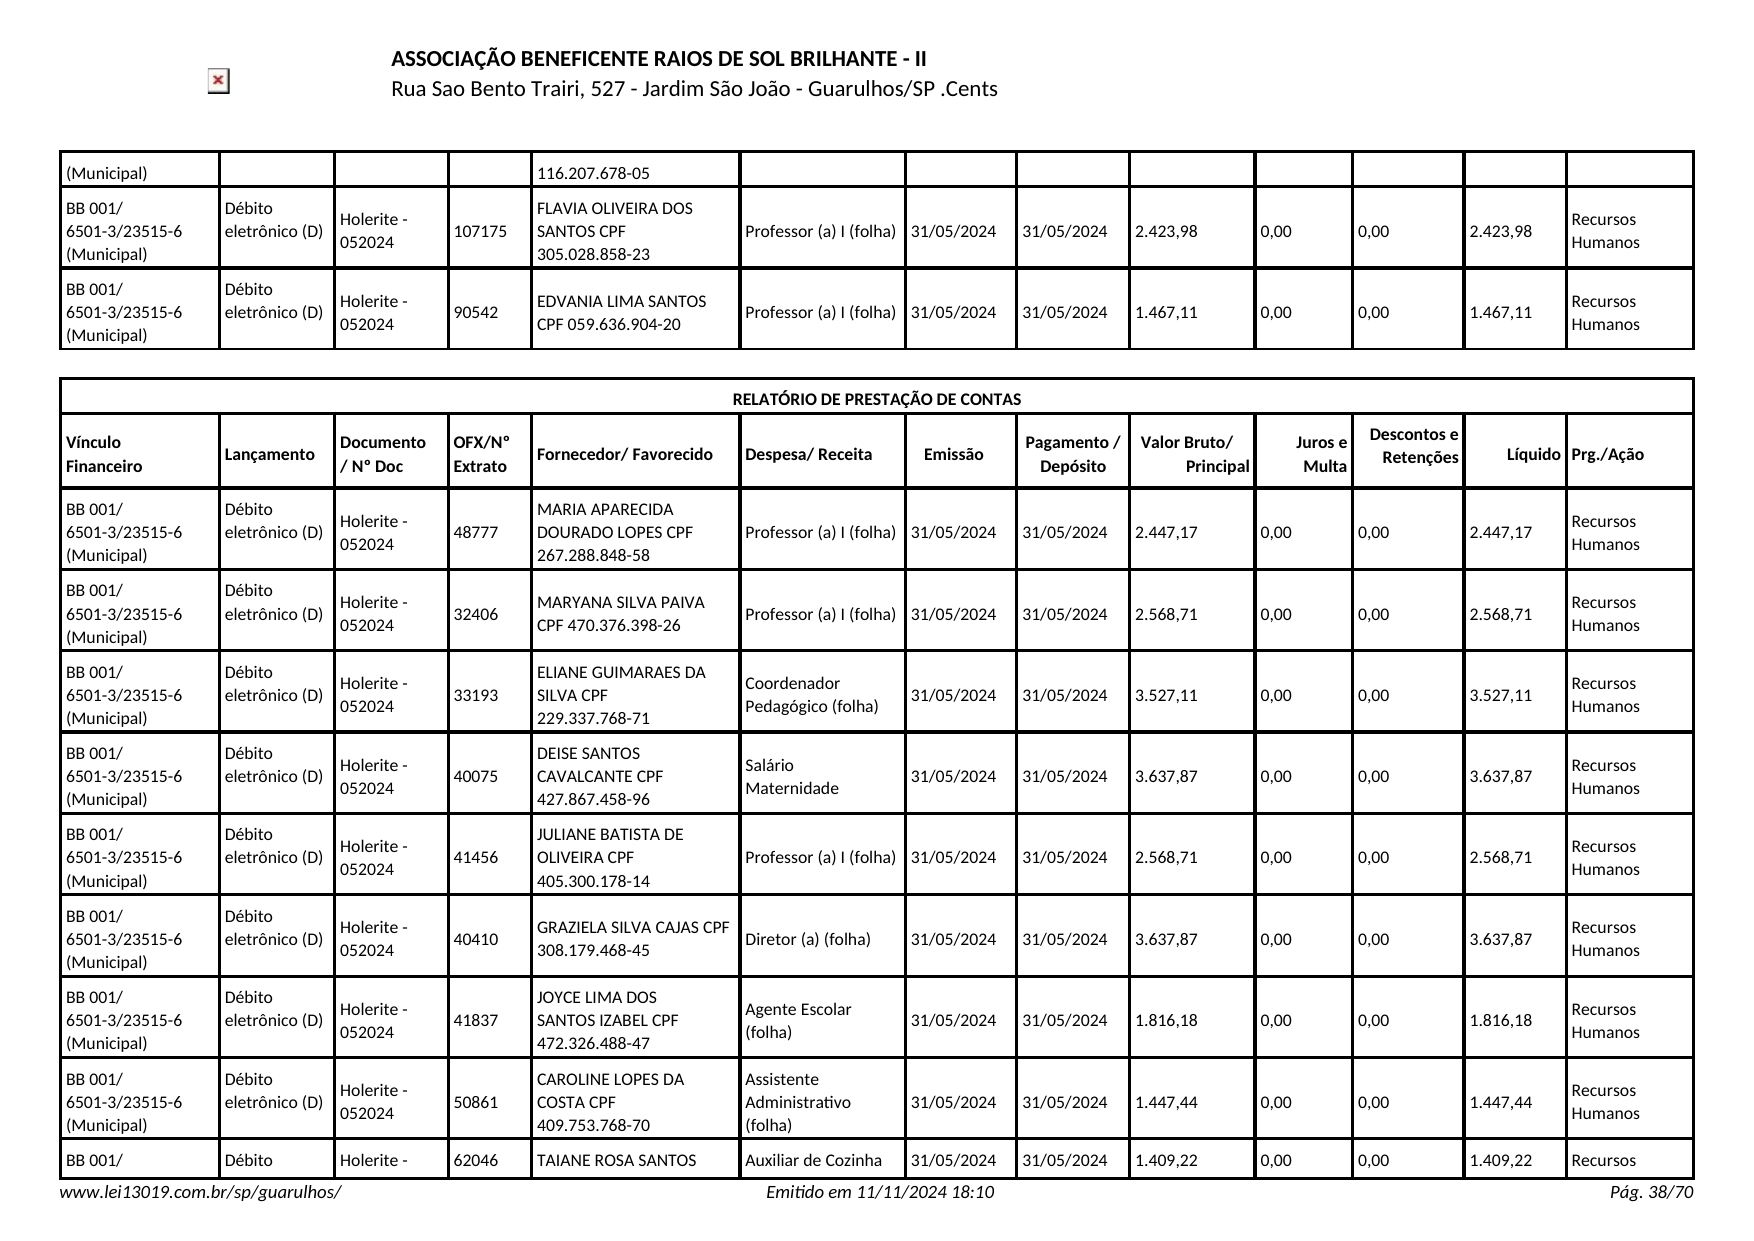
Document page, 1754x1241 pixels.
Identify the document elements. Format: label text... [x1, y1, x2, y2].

table_cell 31/05/2024 [1018, 815, 1128, 893]
table_cell [1466, 153, 1565, 185]
table_cell Holerite - 052024 [336, 896, 447, 974]
table_cell BB 001/ 6501-3/23515-6 (Municipal) [62, 815, 218, 893]
table_cell Holerite - 052024 [336, 490, 447, 568]
table_cell 0,00 [1354, 734, 1462, 812]
table_cell 31/05/2024 [1018, 896, 1128, 974]
table_cell Débito eletrônico (D) [221, 1059, 333, 1137]
table_cell BB 001/ 6501-3/23515-6 (Municipal) [62, 188, 218, 266]
table_cell 0,00 [1354, 490, 1462, 568]
table_cell 0,00 [1257, 188, 1351, 266]
table_cell Débito eletrônico (D) [221, 652, 333, 730]
table_cell MARYANA SILVA PAIVA CPF 470.376.398-26 [533, 571, 738, 649]
table_cell 2.447,17 [1131, 490, 1253, 568]
table_cell 116.207.678-05 [533, 153, 738, 185]
table_cell 2.568,71 [1131, 815, 1253, 893]
table_cell [1568, 153, 1692, 185]
table_cell Débito eletrônico (D) [221, 815, 333, 893]
table_cell 31/05/2024 [1018, 490, 1128, 568]
table_cell Professor (a) I (folha) [742, 188, 904, 266]
table_cell 31/05/2024 [907, 188, 1015, 266]
table_cell Holerite - 052024 [336, 188, 447, 266]
table_cell 0,00 [1257, 896, 1351, 974]
table_cell 1.816,18 [1131, 978, 1253, 1056]
table_cell BB 001/ 6501-3/23515-6 (Municipal) [62, 571, 218, 649]
table_cell 0,00 [1257, 815, 1351, 893]
table_cell 0,00 [1354, 1059, 1462, 1137]
table_cell 31/05/2024 [1018, 571, 1128, 649]
table_cell 31/05/2024 [1018, 188, 1128, 266]
table_cell 32406 [450, 571, 530, 649]
table_cell BB 001/ 6501-3/23515-6 (Municipal) [62, 270, 218, 348]
table_cell DEISE SANTOS CAVALCANTE CPF 427.867.458-96 [533, 734, 738, 812]
table_cell 31/05/2024 [1018, 652, 1128, 730]
table_cell Coordenador Pedagógico (folha) [742, 652, 904, 730]
table_cell CAROLINE LOPES DA COSTA CPF 409.753.768-70 [533, 1059, 738, 1137]
table_cell Documento / Nº Doc [336, 415, 447, 486]
table_cell 2.568,71 [1466, 815, 1565, 893]
table_cell Descontos e Retenções [1354, 415, 1462, 486]
table_cell 41837 [450, 978, 530, 1056]
table_cell Professor (a) I (folha) [742, 571, 904, 649]
table_cell EDVANIA LIMA SANTOS CPF 059.636.904-20 [533, 270, 738, 348]
table_cell 31/05/2024 [1018, 1140, 1128, 1177]
table_cell 0,00 [1354, 188, 1462, 266]
table_cell [1257, 153, 1351, 185]
table_cell 1.409,22 [1131, 1140, 1253, 1177]
table_cell Professor (a) I (folha) [742, 270, 904, 348]
table_cell Emissão [907, 415, 1015, 486]
table_cell Prg./Ação [1568, 415, 1692, 486]
table_cell Valor Bruto/ Principal [1131, 415, 1253, 486]
table_cell Recursos Humanos [1568, 652, 1692, 730]
table_cell Recursos Humanos [1568, 978, 1692, 1056]
table_cell Vínculo Financeiro [62, 415, 218, 486]
table_cell 31/05/2024 [907, 1140, 1015, 1177]
table_cell 31/05/2024 [907, 815, 1015, 893]
table_cell Recursos Humanos [1568, 815, 1692, 893]
table_cell 107175 [450, 188, 530, 266]
table_cell Débito eletrônico (D) [221, 978, 333, 1056]
table_cell Débito eletrônico (D) [221, 188, 333, 266]
table_cell BB 001/ 6501-3/23515-6 (Municipal) [62, 896, 218, 974]
table_cell Holerite [336, 1140, 447, 1177]
table_cell 31/05/2024 [907, 652, 1015, 730]
table_cell [907, 153, 1015, 185]
table_cell [336, 153, 447, 185]
table_cell Holerite - 052024 [336, 270, 447, 348]
table_cell OFX/Nº Extrato [450, 415, 530, 486]
table_cell Recursos Humanos [1568, 571, 1692, 649]
table_cell 40410 [450, 896, 530, 974]
table_cell Pagamento / Depósito [1018, 415, 1128, 486]
table_cell Agente Escolar (folha) [742, 978, 904, 1056]
table_cell 31/05/2024 [1018, 978, 1128, 1056]
table_cell 31/05/2024 [907, 896, 1015, 974]
table_cell Líquido [1466, 415, 1565, 486]
table_cell 33193 [450, 652, 530, 730]
table_cell JULIANE BATISTA DE OLIVEIRA CPF 405.300.178-14 [533, 815, 738, 893]
table_cell Recursos Humanos [1568, 270, 1692, 348]
table_cell [742, 153, 904, 185]
table_cell 0,00 [1354, 815, 1462, 893]
table_cell 0,00 [1257, 652, 1351, 730]
table_cell 1.409,22 [1466, 1140, 1565, 1177]
table_cell Recursos Humanos [1568, 1059, 1692, 1137]
table_cell Fornecedor/ Favorecido [533, 415, 738, 486]
table_cell BB 001/ [62, 1140, 218, 1177]
table_cell JOYCE LIMA DOS SANTOS IZABEL CPF 472.326.488-47 [533, 978, 738, 1056]
table_cell 31/05/2024 [907, 1059, 1015, 1137]
table_cell Recursos Humanos [1568, 490, 1692, 568]
table_cell 31/05/2024 [1018, 1059, 1128, 1137]
table_cell ELIANE GUIMARAES DA SILVA CPF 229.337.768-71 [533, 652, 738, 730]
table_cell Holerite - 052024 [336, 571, 447, 649]
table_cell 2.447,17 [1466, 490, 1565, 568]
table_cell [450, 153, 530, 185]
table_cell Débito eletrônico (D) [221, 270, 333, 348]
table_cell Despesa/ Receita [742, 415, 904, 486]
table_cell Assistente Administrativo (folha) [742, 1059, 904, 1137]
table_cell 41456 [450, 815, 530, 893]
table_cell 2.568,71 [1131, 571, 1253, 649]
table_cell 0,00 [1257, 571, 1351, 649]
table_cell [1018, 153, 1128, 185]
table_cell 0,00 [1257, 270, 1351, 348]
table_cell 0,00 [1257, 978, 1351, 1056]
table_cell 0,00 [1354, 1140, 1462, 1177]
table_cell BB 001/ 6501-3/23515-6 (Municipal) [62, 1059, 218, 1137]
table_cell 1.447,44 [1466, 1059, 1565, 1137]
table_cell 0,00 [1354, 978, 1462, 1056]
table_cell Professor (a) I (folha) [742, 490, 904, 568]
table_cell FLAVIA OLIVEIRA DOS SANTOS CPF 305.028.858-23 [533, 188, 738, 266]
table_cell Holerite - 052024 [336, 652, 447, 730]
table_cell 0,00 [1257, 490, 1351, 568]
table_cell Débito eletrônico (D) [221, 490, 333, 568]
table_cell Recursos Humanos [1568, 734, 1692, 812]
table_cell Débito [221, 1140, 333, 1177]
table_cell 3.527,11 [1466, 652, 1565, 730]
table_cell 3.637,87 [1131, 896, 1253, 974]
table_cell Débito eletrônico (D) [221, 896, 333, 974]
table_cell BB 001/ 6501-3/23515-6 (Municipal) [62, 978, 218, 1056]
table_cell 0,00 [1354, 270, 1462, 348]
table_cell Diretor (a) (folha) [742, 896, 904, 974]
table_cell BB 001/ 6501-3/23515-6 (Municipal) [62, 734, 218, 812]
table_cell Holerite - 052024 [336, 734, 447, 812]
table_cell 3.527,11 [1131, 652, 1253, 730]
table_cell Holerite - 052024 [336, 1059, 447, 1137]
table_cell 62046 [450, 1140, 530, 1177]
table_cell BB 001/ 6501-3/23515-6 (Municipal) [62, 652, 218, 730]
table_cell 2.423,98 [1131, 188, 1253, 266]
table_cell [221, 153, 333, 185]
table_cell 40075 [450, 734, 530, 812]
table_cell Recursos Humanos [1568, 896, 1692, 974]
table_cell 2.423,98 [1466, 188, 1565, 266]
table_cell 90542 [450, 270, 530, 348]
table_cell 31/05/2024 [907, 734, 1015, 812]
table_cell 3.637,87 [1131, 734, 1253, 812]
table_cell Recursos Humanos [1568, 188, 1692, 266]
table_header RELATÓRIO DE PRESTAÇÃO DE CONTAS [62, 380, 1692, 412]
table_cell 31/05/2024 [1018, 734, 1128, 812]
table_cell Salário Maternidade [742, 734, 904, 812]
table_cell 48777 [450, 490, 530, 568]
table_cell 31/05/2024 [907, 978, 1015, 1056]
table_cell Juros e Multa [1257, 415, 1351, 486]
table_cell 0,00 [1257, 734, 1351, 812]
table_cell TAIANE ROSA SANTOS [533, 1140, 738, 1177]
table_cell 0,00 [1257, 1140, 1351, 1177]
table_cell Auxiliar de Cozinha [742, 1140, 904, 1177]
table_cell 2.568,71 [1466, 571, 1565, 649]
table_cell Débito eletrônico (D) [221, 734, 333, 812]
table_cell 1.467,11 [1131, 270, 1253, 348]
table_cell MARIA APARECIDA DOURADO LOPES CPF 267.288.848-58 [533, 490, 738, 568]
table_cell 1.467,11 [1466, 270, 1565, 348]
table_cell BB 001/ 6501-3/23515-6 (Municipal) [62, 490, 218, 568]
table_cell 1.816,18 [1466, 978, 1565, 1056]
table_cell 31/05/2024 [1018, 270, 1128, 348]
table_cell Débito eletrônico (D) [221, 571, 333, 649]
table_cell [1131, 153, 1253, 185]
table_cell 3.637,87 [1466, 896, 1565, 974]
table_cell 1.447,44 [1131, 1059, 1253, 1137]
table_cell Lançamento [221, 415, 333, 486]
table_cell 50861 [450, 1059, 530, 1137]
table_cell 31/05/2024 [907, 571, 1015, 649]
table_cell 0,00 [1354, 571, 1462, 649]
table_cell 0,00 [1354, 896, 1462, 974]
table_cell 31/05/2024 [907, 490, 1015, 568]
table_cell GRAZIELA SILVA CAJAS CPF 308.179.468-45 [533, 896, 738, 974]
table_cell Holerite - 052024 [336, 815, 447, 893]
table_cell 0,00 [1257, 1059, 1351, 1137]
table_cell Professor (a) I (folha) [742, 815, 904, 893]
table_cell Recursos [1568, 1140, 1692, 1177]
table_cell (Municipal) [62, 153, 218, 185]
table_cell 3.637,87 [1466, 734, 1565, 812]
table_cell [1354, 153, 1462, 185]
table_cell 0,00 [1354, 652, 1462, 730]
table_cell Holerite - 052024 [336, 978, 447, 1056]
table_cell 31/05/2024 [907, 270, 1015, 348]
